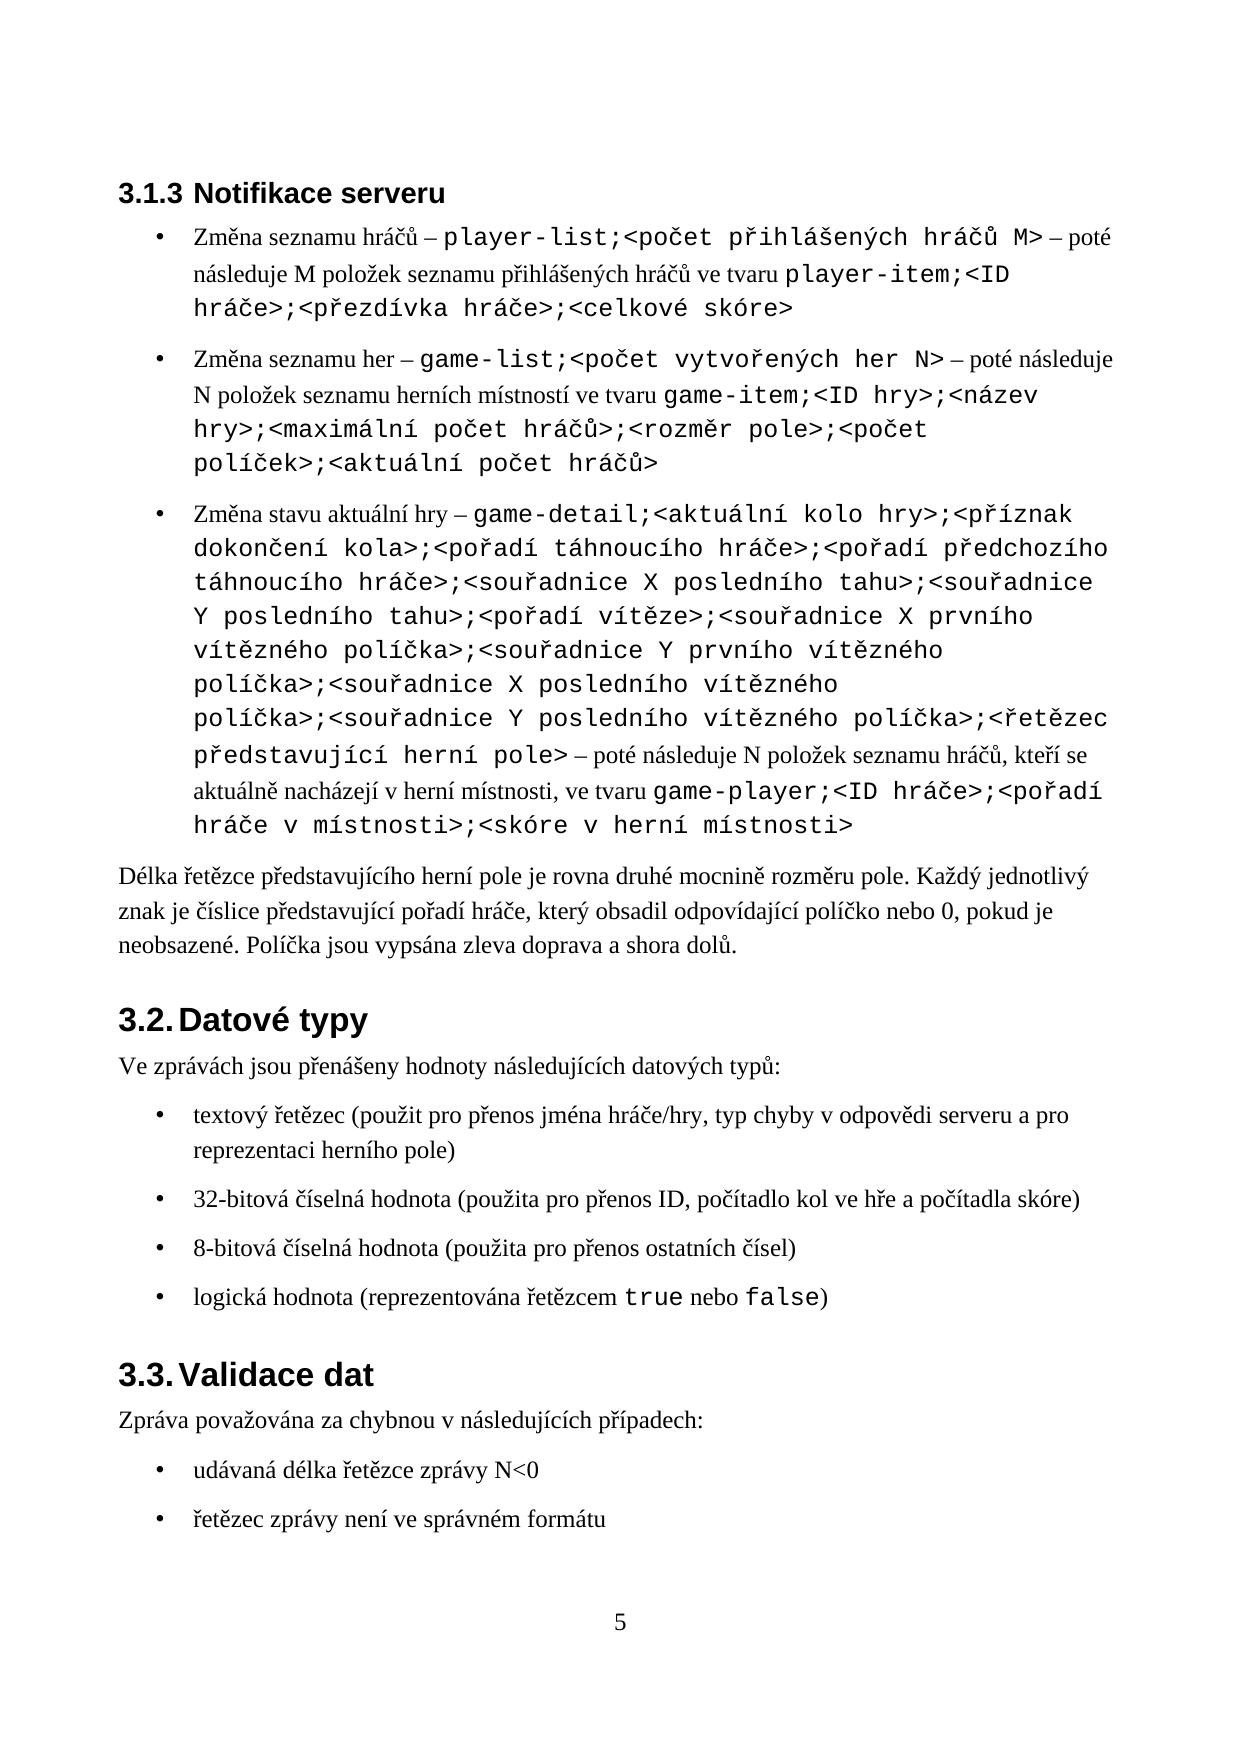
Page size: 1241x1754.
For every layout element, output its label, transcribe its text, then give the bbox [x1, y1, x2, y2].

text Ve zprávách jsou přenášeny hodnoty následujících datových typů: [118, 1051, 1122, 1080]
list 8-bitová číselná hodnota (použita pro přenos ostatních čísel) [156, 1233, 1122, 1262]
text Zpráva považována za chybnou v následujících případech: [118, 1406, 1122, 1434]
list textový řetězec (použit pro přenos jména hráče/hry, typ chyby v odpovědi serveru a pro reprezentaci herního pole) [156, 1100, 1122, 1164]
list logická hodnota (reprezentována řetězcem true nebo false) [156, 1282, 1122, 1313]
subtitle Validace dat [118, 1354, 1122, 1393]
subtitle Notifikace serveru [118, 176, 1122, 210]
text Délka řetězce představujícího herní pole je rovna druhé mocnině rozměru pole. Každý jednotlivý znak je číslice představující pořadí hráče, který obsadil odpovídající políčko nebo 0, pokud je neobsazené. Políčka jsou vypsána zleva doprava a shora dolů. [118, 861, 1122, 959]
list udávaná délka řetězce zprávy N<0 [156, 1455, 1122, 1483]
list Změna stavu aktuální hry – game-detail;<aktuální kolo hry>;<příznak dokončení kola>;<pořadí táhnoucího hráče>;<pořadí předchozího táhnoucího hráče>;<souřadnice X posledního tahu>;<souřadnice Y posledního tahu>;<pořadí vítěze>;<souřadnice X prvního vítězného políčka>;<souřadnice Y prvního vítězného políčka>;<souřadnice X posledního vítězného políčka>;<souřadnice Y posledního vítězného políčka>;<řetězec představující herní pole> – poté následuje N položek seznamu hráčů, kteří se aktuálně nacházejí v herní místnosti, ve tvaru game-player;<ID hráče>;<pořadí hráče v místnosti>;<skóre v herní místnosti> [156, 499, 1122, 841]
list 32-bitová číselná hodnota (použita pro přenos ID, počítadlo kol ve hře a počítadla skóre) [156, 1184, 1122, 1213]
list Změna seznamu her – game-list;<počet vytvořených her N> – poté následuje N položek seznamu herních místností ve tvaru game-item;<ID hry>;<název hry>;<maximální počet hráčů>;<rozměr pole>;<počet políček>;<aktuální počet hráčů> [156, 344, 1122, 479]
list Změna seznamu hráčů – player-list;<počet přihlášených hráčů M> – poté následuje M položek seznamu přihlášených hráčů ve tvaru player-item;<ID hráče>;<přezdívka hráče>;<celkové skóre> [156, 222, 1122, 324]
list řetězec zprávy není ve správném formátu [156, 1504, 1122, 1532]
subtitle Datové typy [118, 1000, 1122, 1039]
